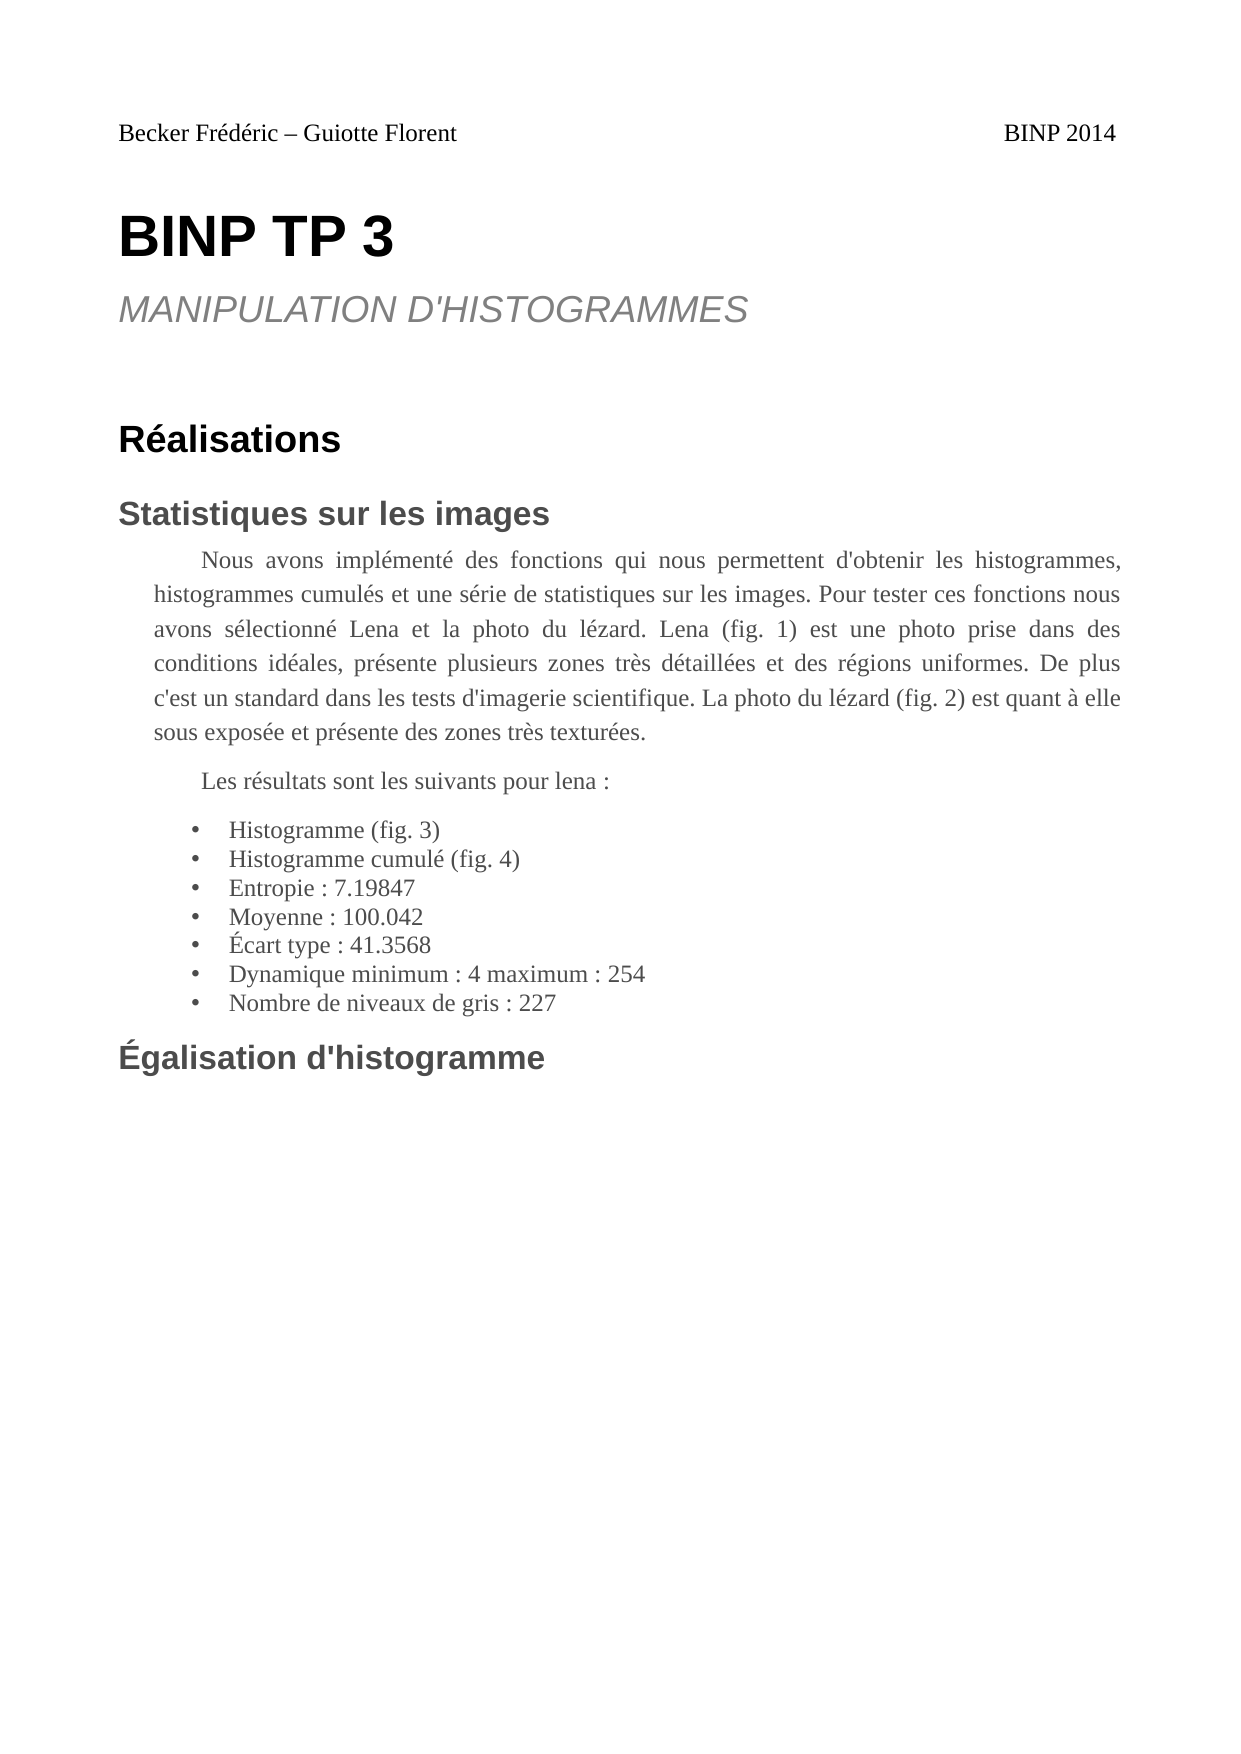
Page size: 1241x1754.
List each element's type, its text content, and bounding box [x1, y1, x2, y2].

list Dynamique minimum : 4 maximum : 254 [191, 959, 1122, 988]
list Histogramme cumulé (fig. 4) [191, 844, 1122, 873]
list Nombre de niveaux de gris : 227 [191, 988, 1122, 1017]
subtitle Réalisations [118, 417, 1122, 461]
list Entropie : 7.19847 [191, 873, 1122, 902]
subtitle Statistiques sur les images [118, 494, 1122, 532]
subtitle Égalisation d'histogramme [118, 1038, 1122, 1076]
title BINP TP 3 [118, 201, 1122, 268]
list Histogramme (fig. 3) [191, 816, 1122, 844]
list Écart type : 41.3568 [191, 931, 1122, 959]
text Les résultats sont les suivants pour lena : [153, 766, 1122, 795]
subtitle MANIPULATION D'HISTOGRAMMES [118, 287, 1122, 330]
text Nous avons implémenté des fonctions qui nous permettent d'obtenir les histogrammes, histogrammes cumulés et une série de statistiques sur les images. Pour tester ces fonctions nous avons sélectionné Lena et la photo du lézard. Lena (fig. 1) est une photo prise dans des conditions idéales, présente plusieurs zones très détaillées et des régions uniformes. De plus c'est un standard dans les tests d'imagerie scientifique. La photo du lézard (fig. 2) est quant à elle sous exposée et présente des zones très texturées. [153, 545, 1122, 746]
list Moyenne : 100.042 [191, 902, 1122, 931]
